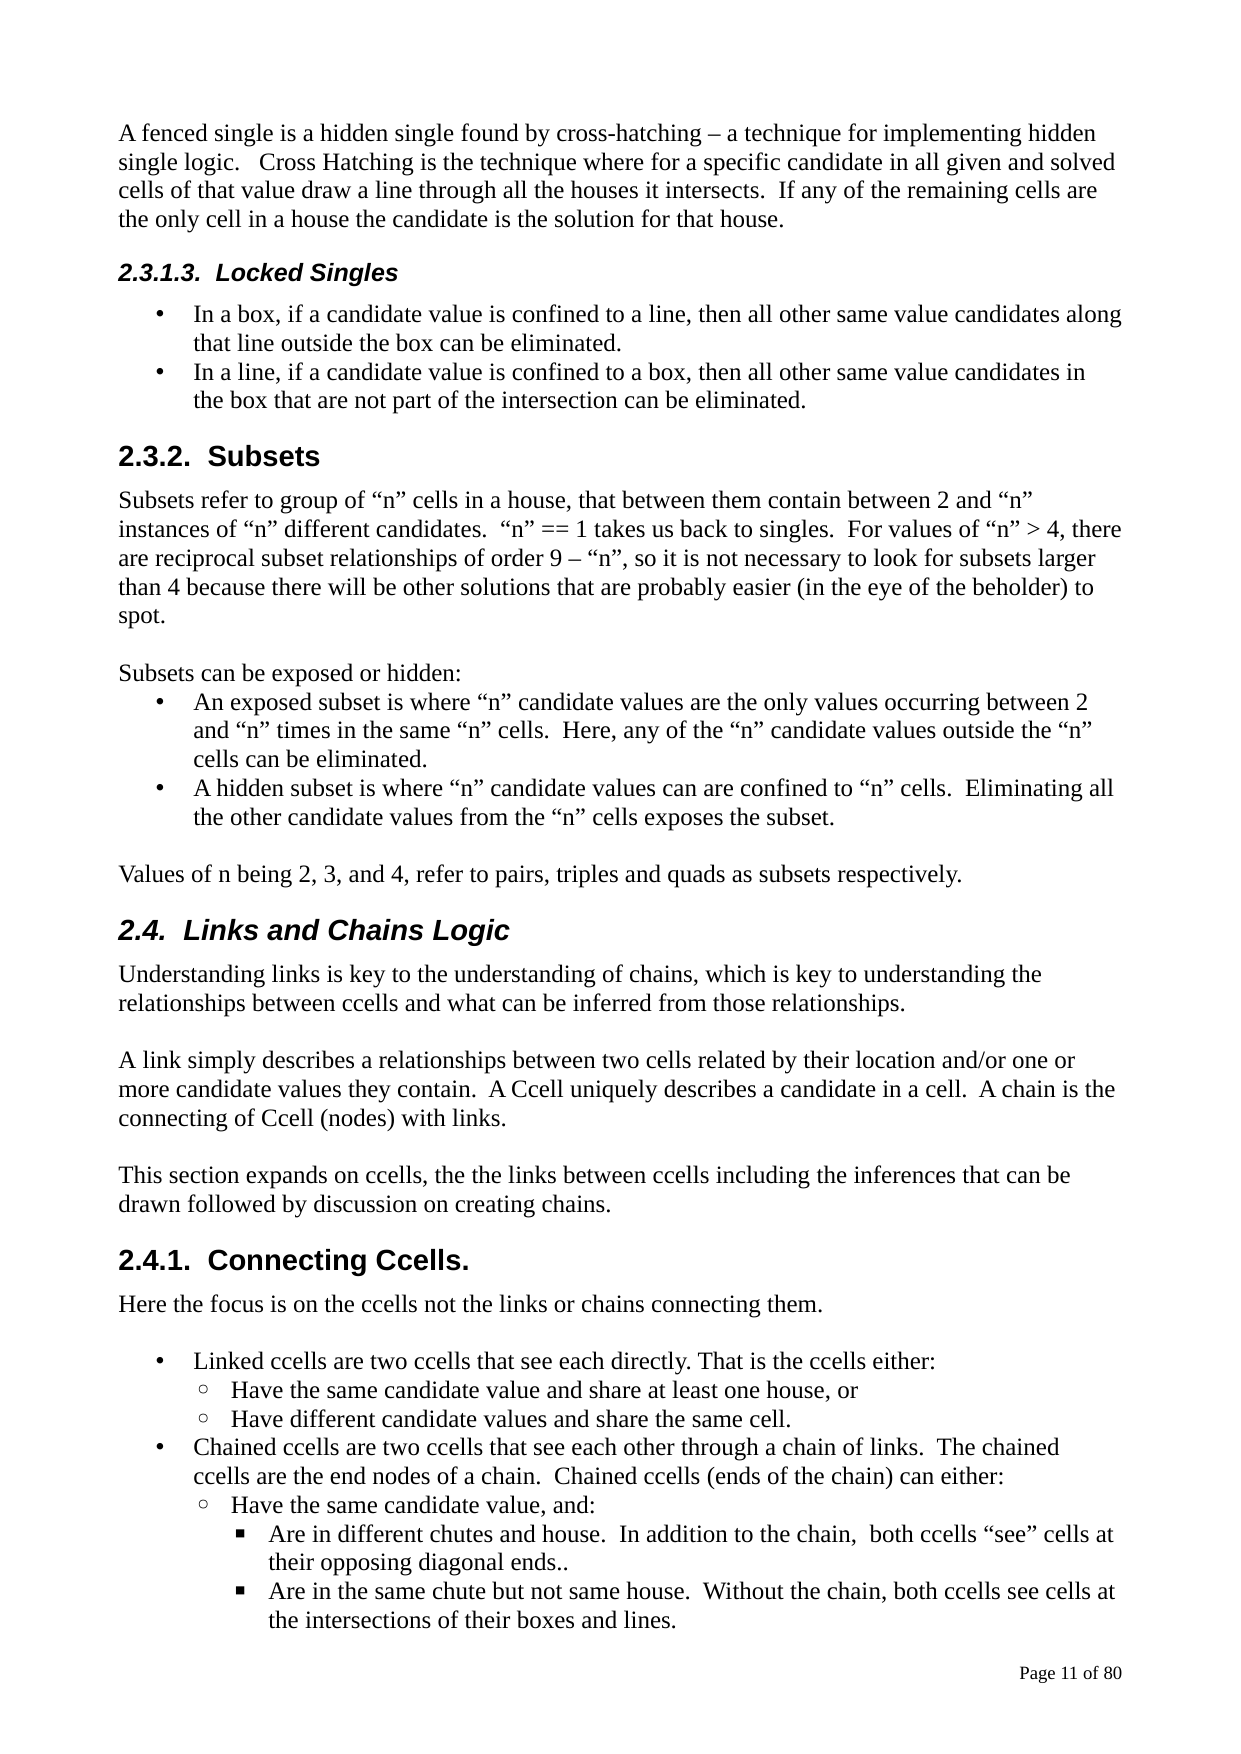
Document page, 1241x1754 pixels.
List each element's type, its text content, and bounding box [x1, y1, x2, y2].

list Are in the same chute but not same house. Without the chain, both ccells see cells at the intersections of their boxes and lines. [231, 1576, 1122, 1634]
subtitle Links and Chains Logic [118, 913, 1122, 946]
text Understanding links is key to the understanding of chains, which is key to understanding the relationships between ccells and what can be inferred from those relationships. [118, 959, 1122, 1016]
text Values of n being 2, 3, and 4, refer to pairs, triples and quads as subsets respectively. [118, 859, 1122, 888]
list Have the same candidate value, and: [193, 1490, 1122, 1519]
subtitle Locked Singles [118, 258, 1122, 287]
list Linked ccells are two ccells that see each directly. That is the ccells either: [156, 1346, 1122, 1375]
list Are in different chutes and house. In addition to the chain, both ccells “see” cells at their opposing diagonal ends.. [231, 1519, 1122, 1576]
text A fenced single is a hidden single found by cross-hatching – a technique for implementing hidden single logic. Cross Hatching is the technique where for a specific candidate in all given and solved cells of that value draw a line through all the houses it intersects. If any of the remaining cells are the only cell in a house the candidate is the solution for that house. [118, 118, 1122, 233]
list In a line, if a candidate value is confined to a box, then all other same value candidates in the box that are not part of the intersection can be eliminated. [156, 357, 1122, 414]
text Here the focus is on the ccells not the links or chains connecting them. [118, 1289, 1122, 1317]
list In a box, if a candidate value is confined to a line, then all other same value candidates along that line outside the box can be eliminated. [156, 299, 1122, 357]
subtitle Connecting Ccells. [118, 1243, 1122, 1276]
text Subsets can be exposed or hidden: [118, 658, 1122, 687]
list Chained ccells are two ccells that see each other through a chain of links. The chained ccells are the end nodes of a chain. Chained ccells (ends of the chain) can either: [156, 1432, 1122, 1490]
list A hidden subset is where “n” candidate values can are confined to “n” cells. Eliminating all the other candidate values from the “n” cells exposes the subset. [156, 773, 1122, 830]
text This section expands on ccells, the the links between ccells including the inferences that can be drawn followed by discussion on creating chains. [118, 1160, 1122, 1218]
subtitle Subsets [118, 439, 1122, 473]
text A link simply describes a relationships between two cells related by their location and/or one or more candidate values they contain. A Ccell uniquely describes a candidate in a cell. A chain is the connecting of Ccell (nodes) with links. [118, 1045, 1122, 1131]
text Subsets refer to group of “n” cells in a house, that between them contain between 2 and “n” instances of “n” different candidates. “n” == 1 takes us back to singles. For values of “n” > 4, there are reciprocal subset relationships of order 9 – “n”, so it is not necessary to look for subsets larger than 4 because there will be other solutions that are probably easier (in the eye of the beholder) to spot. [118, 485, 1122, 629]
list Have the same candidate value and share at least one house, or [193, 1375, 1122, 1404]
list Have different candidate values and share the same cell. [193, 1404, 1122, 1432]
list An exposed subset is where “n” candidate values are the only values occurring between 2 and “n” times in the same “n” cells. Here, any of the “n” candidate values outside the “n” cells can be eliminated. [156, 687, 1122, 773]
